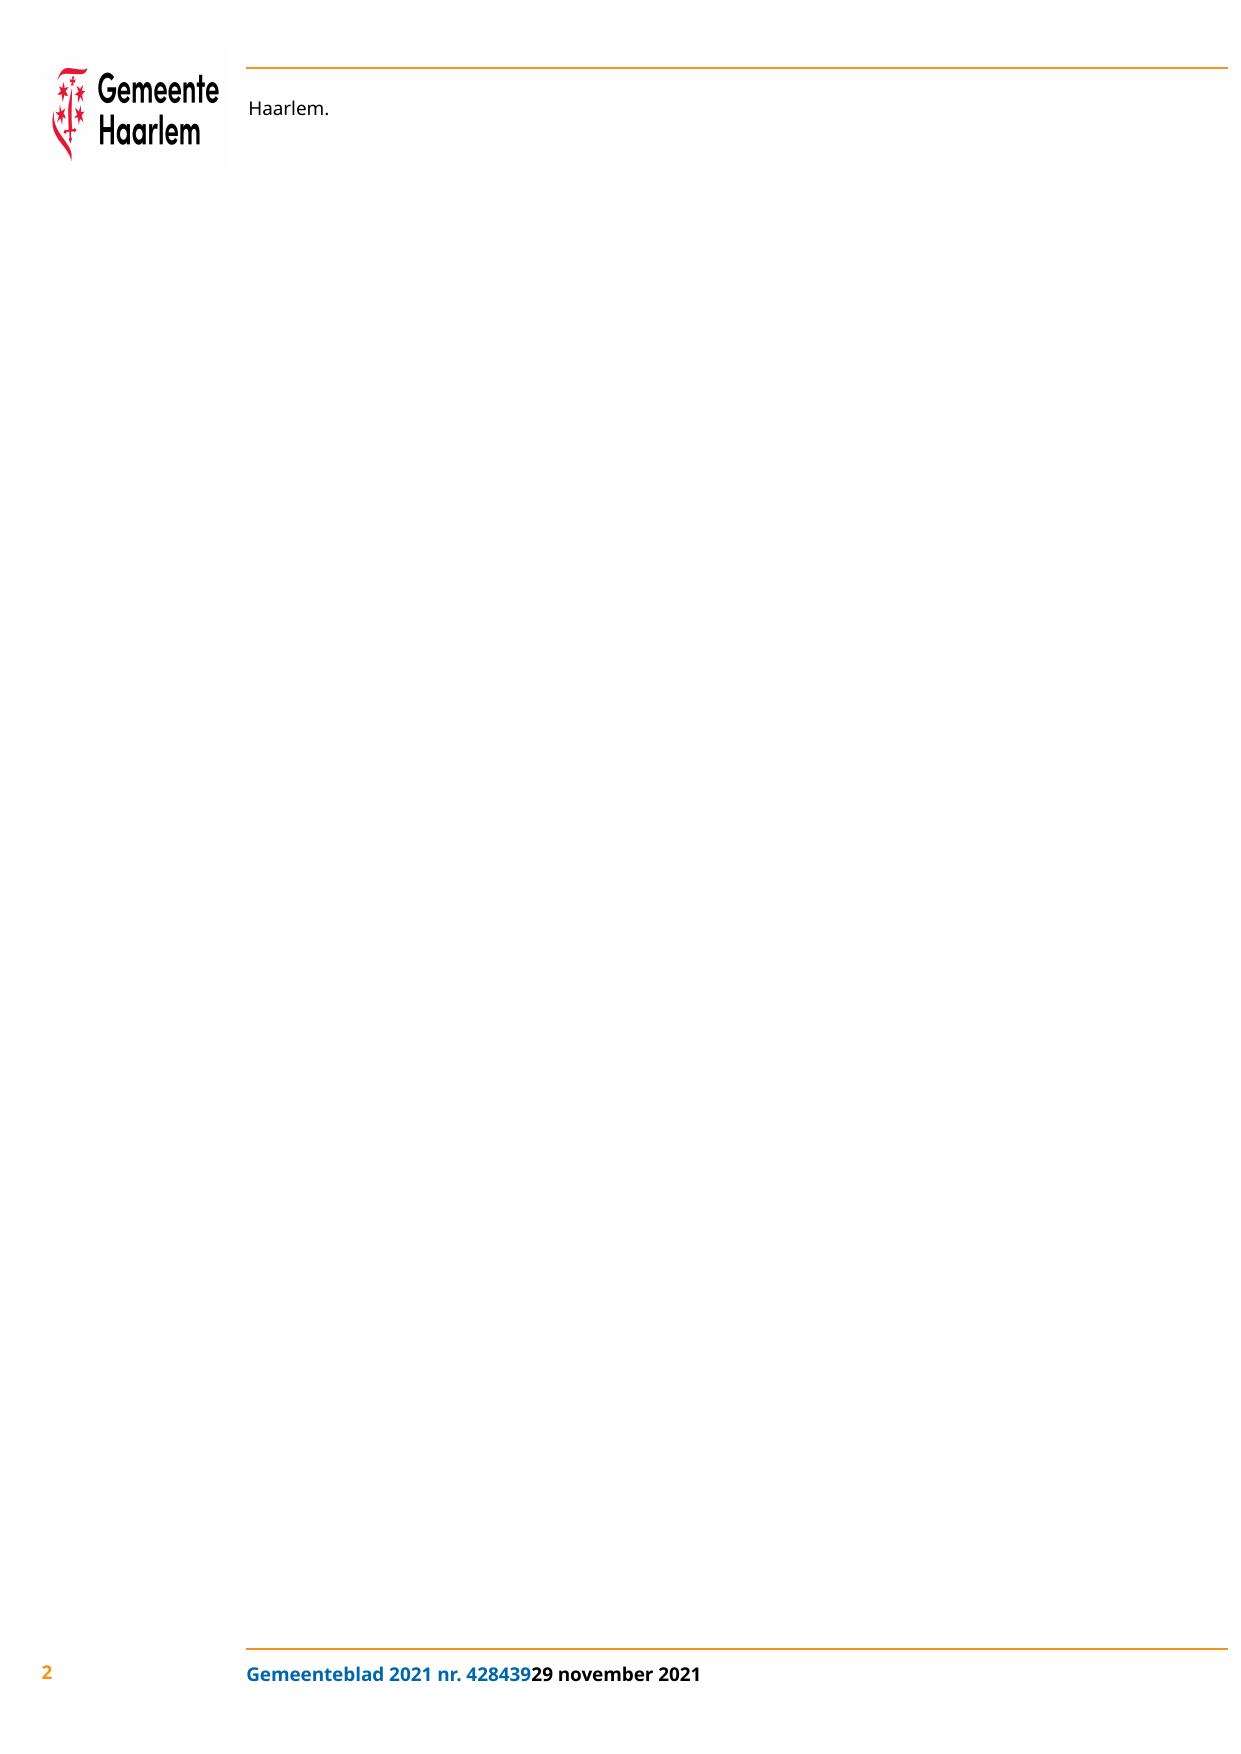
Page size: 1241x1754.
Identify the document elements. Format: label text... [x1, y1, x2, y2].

picture [41, 47, 231, 172]
text Haarlem. [248, 95, 1152, 121]
